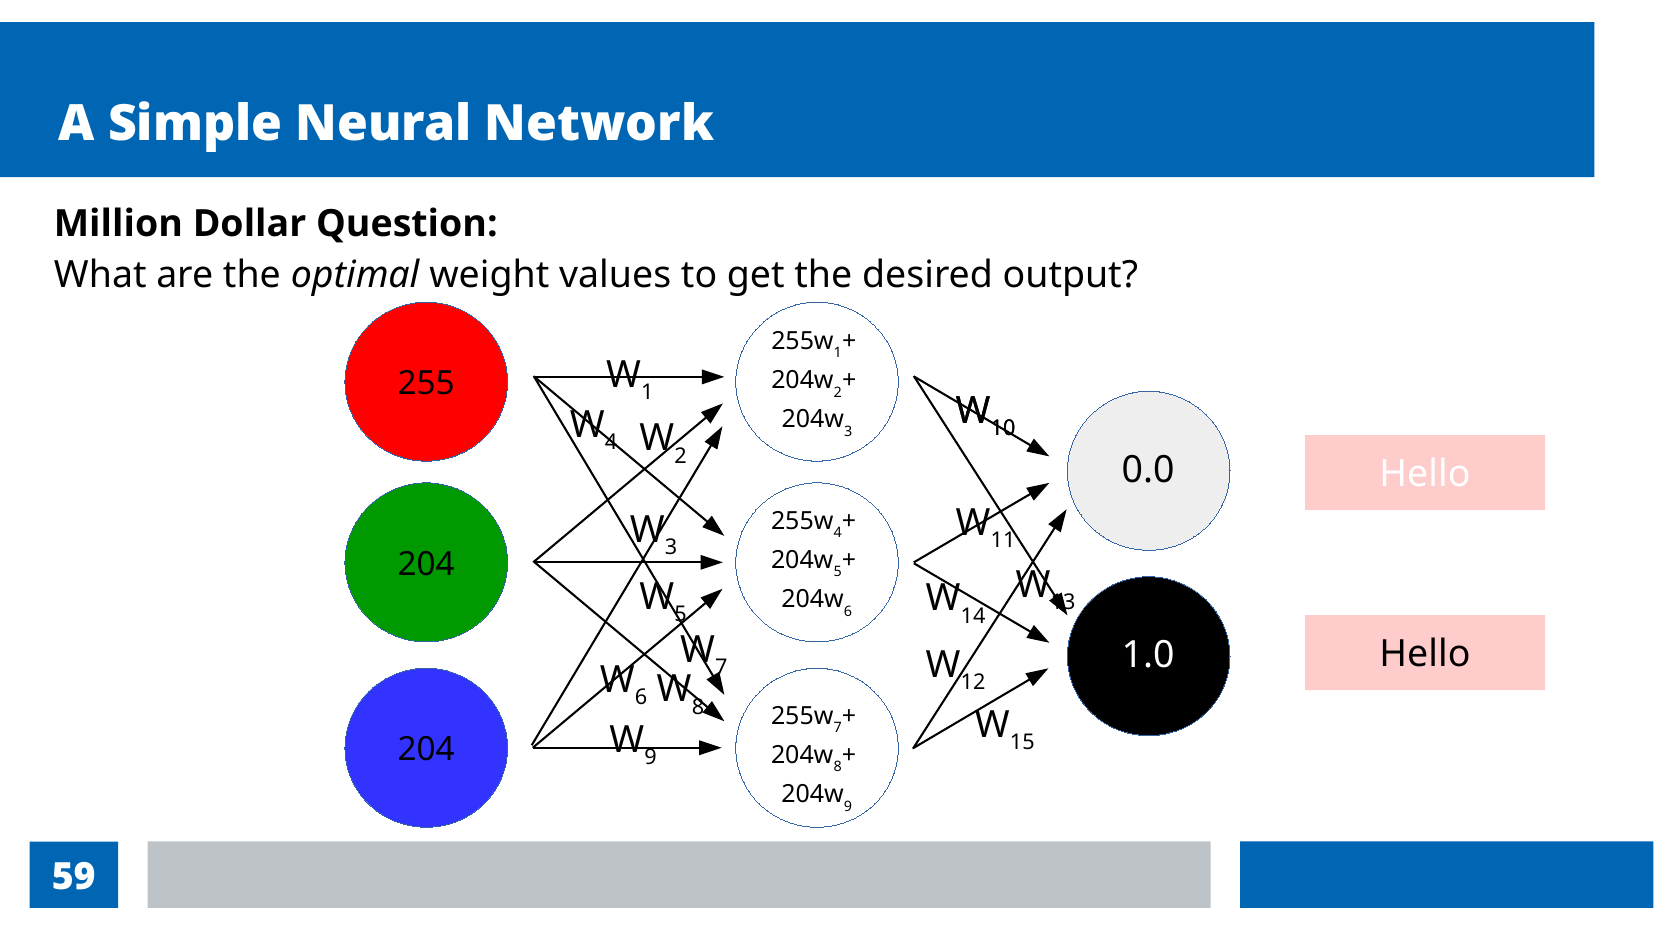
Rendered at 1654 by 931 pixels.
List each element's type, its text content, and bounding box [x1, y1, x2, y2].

text_box W11 [940, 488, 1036, 559]
text_box 204 [344, 668, 508, 828]
text_box W14 [910, 563, 1006, 634]
text_box [1096, 576, 1231, 700]
text_box W6 [585, 645, 666, 716]
text_box 0.0 [1080, 435, 1217, 556]
text_box 1.0 [1080, 620, 1217, 741]
text_box 255w1+ 204w2+ 204w3 [735, 302, 899, 462]
text_box W9 [594, 705, 676, 776]
text_box Million Dollar Question: What are the optimal weight values to get the desired output? [39, 189, 1243, 299]
title A Simple Neural Network [59, 44, 1595, 156]
text_box W7 [665, 615, 746, 686]
text_box W15 [960, 690, 1055, 761]
text_box W4 [555, 390, 636, 461]
text_box [1067, 391, 1231, 514]
text_box 255w7+ 204w8+ 204w9 [748, 690, 886, 815]
text_box W5 [624, 561, 706, 633]
text_box 255 [344, 302, 508, 462]
text_box 204 [344, 482, 508, 642]
text_box [1067, 621, 1080, 699]
text_box W2 [624, 403, 706, 474]
text_box Hello [1305, 435, 1546, 511]
text_box W10 [940, 376, 1036, 447]
text_box W13 [1000, 550, 1096, 621]
text_box W8 [641, 654, 723, 725]
text_box 255w4+ 204w5+ 204w6 [748, 495, 886, 620]
text_box W3 [615, 495, 717, 566]
text_box Hello [1305, 615, 1546, 691]
text_box W12 [910, 634, 1006, 701]
